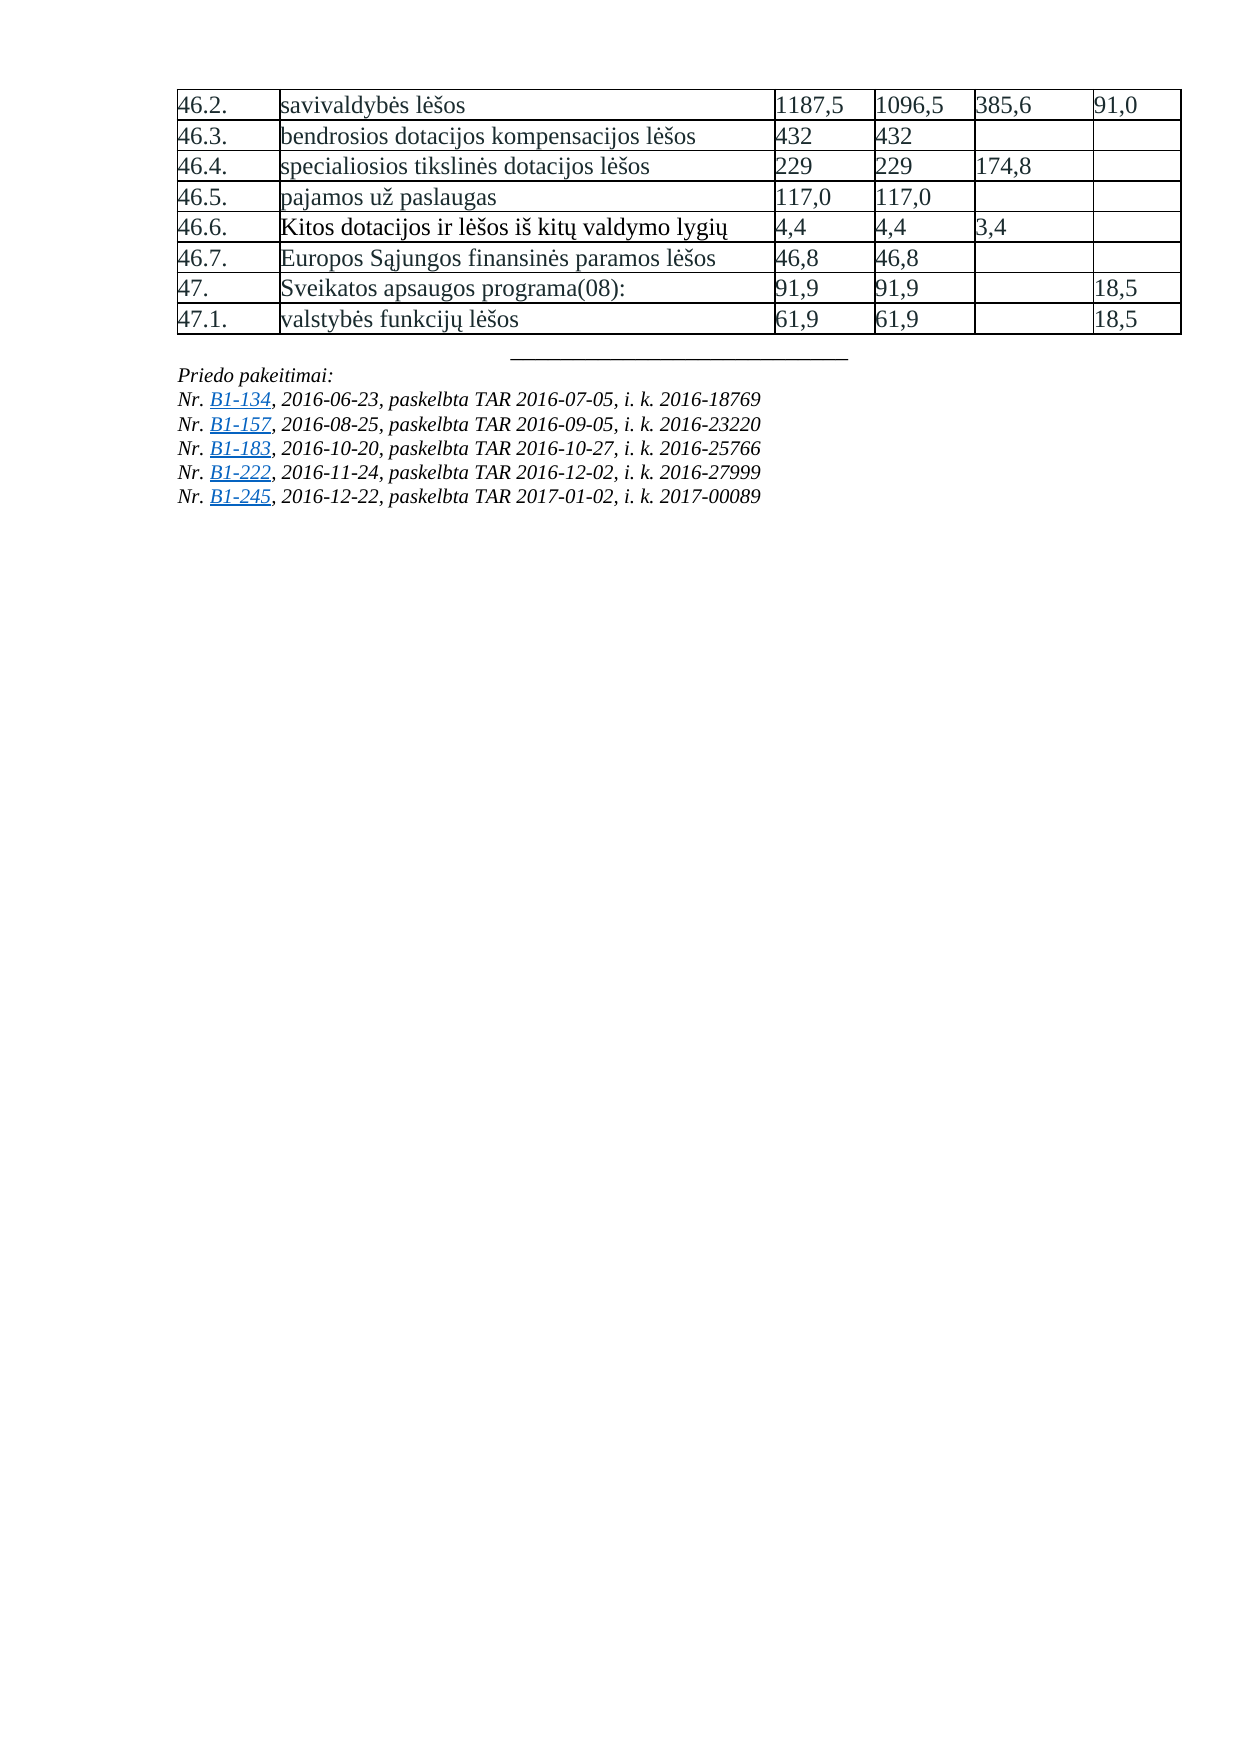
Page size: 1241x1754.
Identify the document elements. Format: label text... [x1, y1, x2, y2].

table_cell 46.4. [178, 151, 279, 180]
table_cell specialiosios tikslinės dotacijos lėšos [281, 151, 774, 180]
table_cell 91,9 [776, 273, 874, 302]
table_cell 18,5 [1094, 304, 1180, 333]
table_cell 432 [776, 121, 874, 150]
table_cell 91,9 [876, 273, 974, 302]
text Nr. B1-134, 2016-06-23, paskelbta TAR 2016-07-05, i. k. 2016-18769 [177, 387, 1181, 411]
table_cell savivaldybės lėšos [281, 90, 774, 119]
text Nr. B1-157, 2016-08-25, paskelbta TAR 2016-09-05, i. k. 2016-23220 [177, 411, 1181, 436]
table_cell 174,8 [976, 151, 1093, 180]
text Nr. B1-245, 2016-12-22, paskelbta TAR 2017-01-02, i. k. 2017-00089 [177, 484, 1181, 508]
table_cell 47.1. [178, 304, 279, 333]
table_cell [1094, 182, 1180, 211]
table_cell 46,8 [776, 243, 874, 272]
table_cell 4,4 [776, 212, 874, 241]
table_cell 46.6. [178, 212, 279, 241]
table_cell Europos Sąjungos finansinės paramos lėšos [281, 243, 774, 272]
table_cell pajamos už paslaugas [281, 182, 774, 211]
table_cell 3,4 [976, 212, 1093, 241]
table_cell bendrosios dotacijos kompensacijos lėšos [281, 121, 774, 150]
text ___________________________ [177, 335, 1181, 363]
table_cell 4,4 [876, 212, 974, 241]
text Priedo pakeitimai: [177, 363, 1181, 387]
table_cell 1187,5 [776, 90, 874, 119]
table_cell [976, 182, 1093, 211]
text Nr. B1-183, 2016-10-20, paskelbta TAR 2016-10-27, i. k. 2016-25766 [177, 436, 1181, 459]
table_cell 46,8 [876, 243, 974, 272]
table_cell 47. [178, 273, 279, 302]
table_cell 46.2. [178, 90, 279, 119]
table_cell 91,0 [1094, 90, 1180, 119]
text Nr. B1-222, 2016-11-24, paskelbta TAR 2016-12-02, i. k. 2016-27999 [177, 459, 1181, 484]
table_cell valstybės funkcijų lėšos [281, 304, 774, 333]
table_cell 385,6 [976, 90, 1093, 119]
table_cell 117,0 [776, 182, 874, 211]
table_cell 432 [876, 121, 974, 150]
table_cell 229 [876, 151, 974, 180]
table_cell [976, 243, 1093, 272]
table_cell [976, 273, 1093, 302]
table_cell 18,5 [1094, 273, 1180, 302]
table_cell Sveikatos apsaugos programa(08): [281, 273, 774, 302]
table_cell [976, 121, 1093, 150]
table_cell Kitos dotacijos ir lėšos iš kitų valdymo lygių [281, 212, 774, 241]
table_cell 46.7. [178, 243, 279, 272]
table_cell [1094, 212, 1180, 241]
table_cell [1094, 121, 1180, 150]
table_cell [976, 304, 1093, 333]
table_cell 61,9 [876, 304, 974, 333]
table_cell 1096,5 [876, 90, 974, 119]
table_cell 229 [776, 151, 874, 180]
table_cell [1094, 151, 1180, 180]
table_cell 46.5. [178, 182, 279, 211]
table_cell 117,0 [876, 182, 974, 211]
table_cell [1094, 243, 1180, 272]
table_cell 46.3. [178, 121, 279, 150]
table_cell 61,9 [776, 304, 874, 333]
